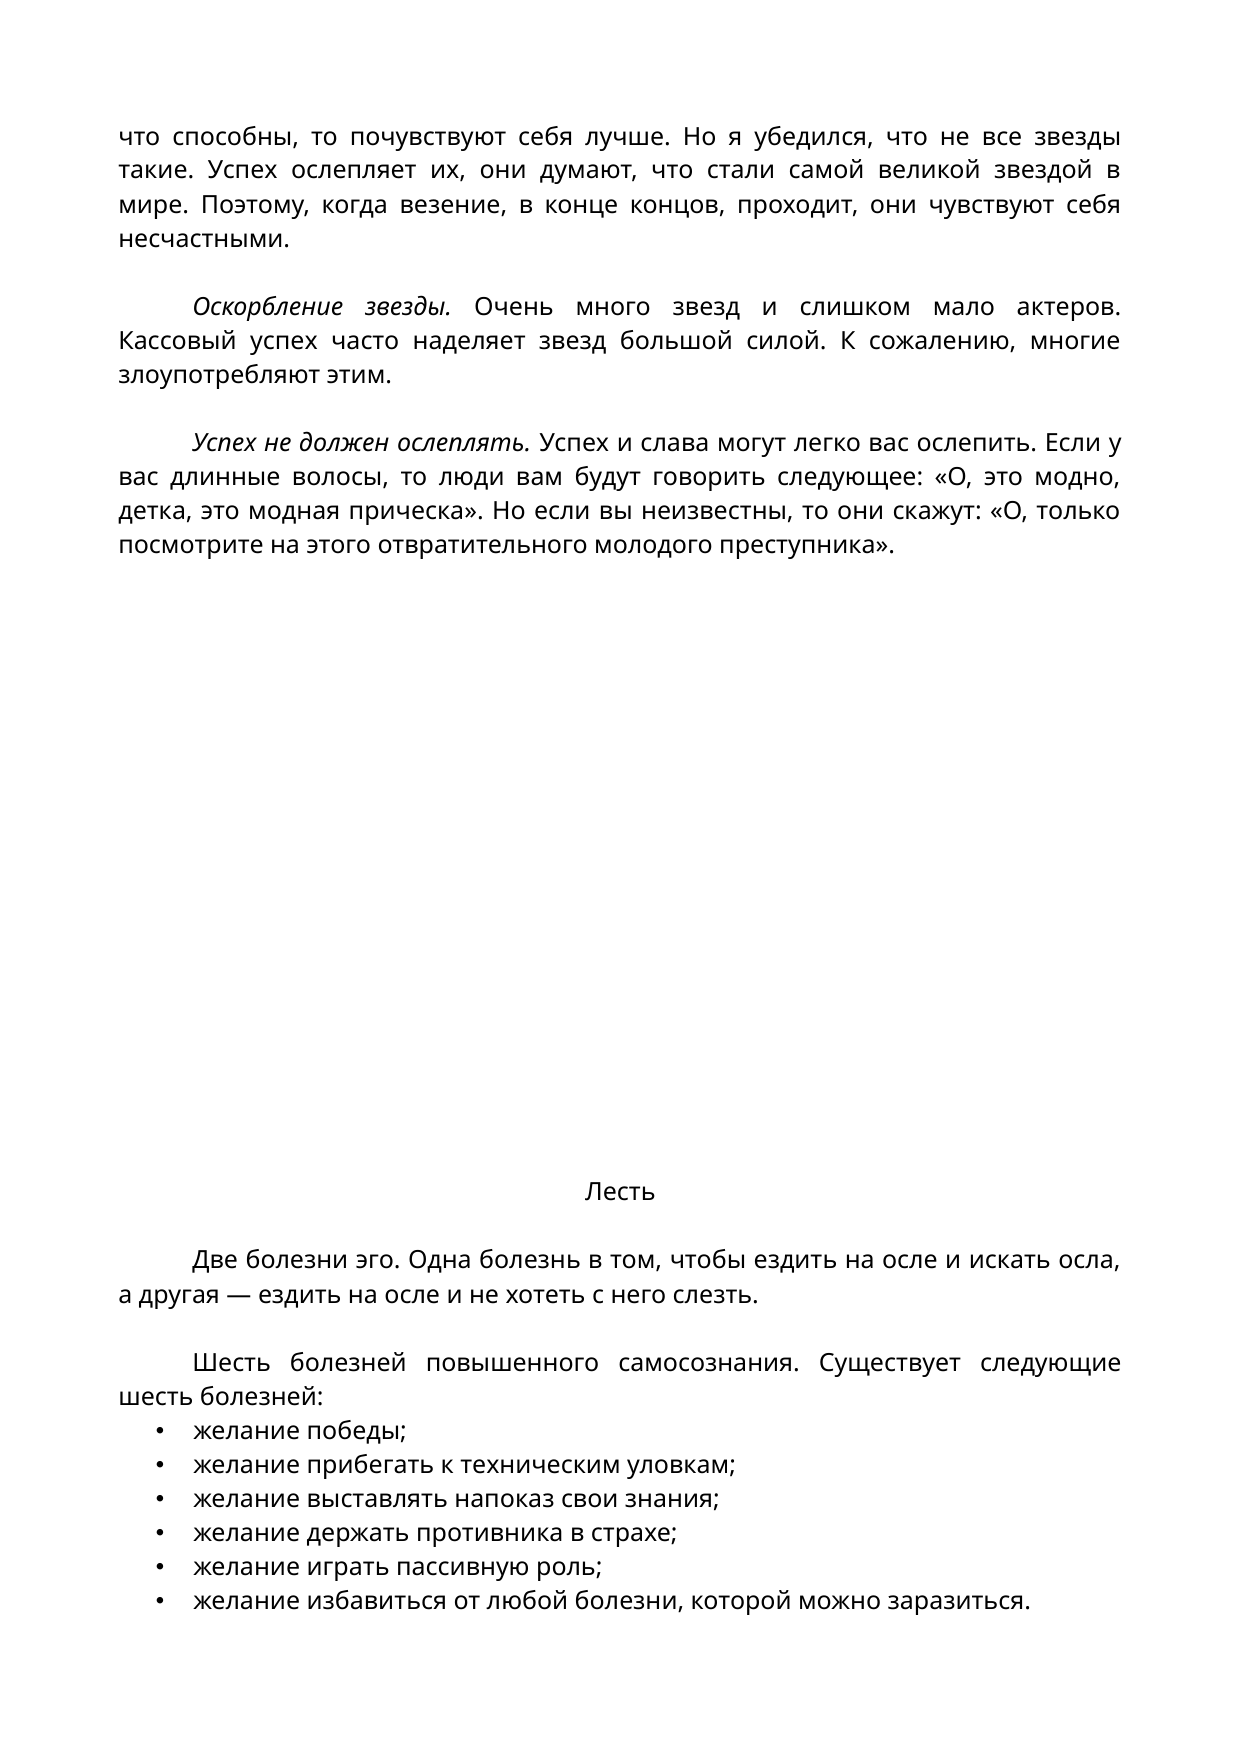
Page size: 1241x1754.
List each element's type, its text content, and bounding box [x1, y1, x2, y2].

text Лесть [118, 1174, 1122, 1208]
text Две болезни эго. Одна болезнь в том, чтобы ездить на осле и искать осла, а другая — ездить на осле и не хотеть с него слезть. [118, 1242, 1122, 1310]
list желание держать противника в страхе; [156, 1515, 1122, 1549]
list желание прибегать к техническим уловкам; [156, 1447, 1122, 1481]
text Успех не должен ослеплять. Успех и слава могут легко вас ослепить. Если у вас длинные волосы, то люди вам будут говорить следующее: «О, это модно, детка, это модная прическа». Но если вы неизвестны, то они скажут: «О, только посмотрите на этого отвратительного молодого преступника». [118, 425, 1122, 561]
list желание избавиться от любой болезни, которой можно заразиться. [156, 1583, 1122, 1617]
list желание победы; [156, 1412, 1122, 1447]
text что способны, то почувствуют себя лучше. Но я убедился, что не все звезды такие. Успех ослепляет их, они думают, что стали самой великой звездой в мире. Поэтому, когда везение, в конце концов, проходит, они чувствуют себя несчастными. [118, 118, 1122, 254]
list желание выставлять напоказ свои знания; [156, 1481, 1122, 1515]
list желание играть пассивную роль; [156, 1549, 1122, 1583]
text Оскорбление звезды. Очень много звезд и слишком мало актеров. Кассовый успех часто наделяет звезд большой силой. К сожалению, многие злоупотребляют этим. [118, 288, 1122, 391]
text Шесть болезней повышенного самосознания. Существует следующие шесть болезней: [118, 1344, 1122, 1412]
